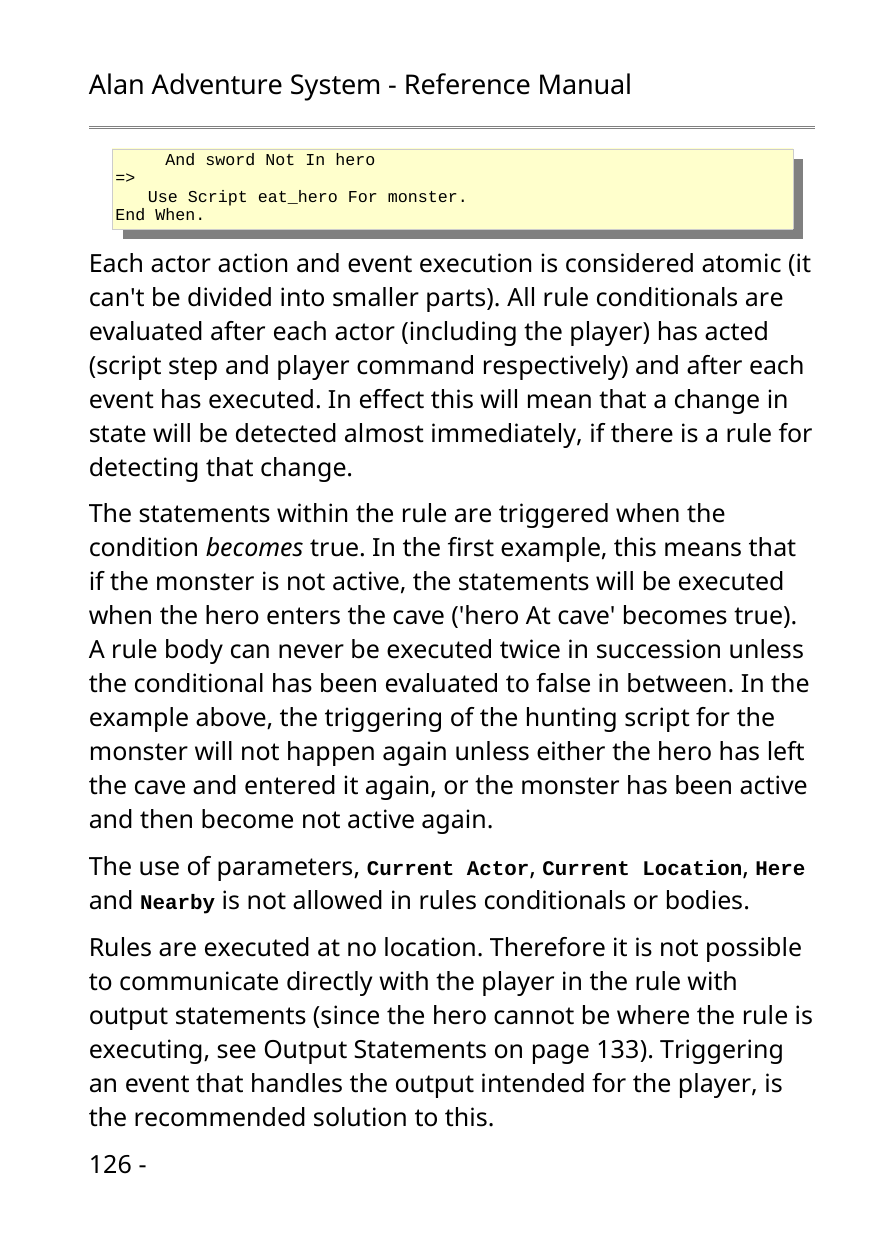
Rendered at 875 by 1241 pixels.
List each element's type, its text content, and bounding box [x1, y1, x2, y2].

text The statements within the rule are triggered when the condition becomes true. In the first example, this means that if the monster is not active, the statements will be executed when the hero enters the cave ('hero At cave' becomes true). A rule body can never be executed twice in succession unless the conditional has been evaluated to false in between. In the example above, the triggering of the hunting script for the monster will not happen again unless either the hero has left the cave and entered it again, or the monster has been active and then become not active again. [88, 496, 815, 836]
text Rules are executed at no location. Therefore it is not possible to communicate directly with the player in the rule with output statements (since the hero cannot be where the rule is executing, see Output Statements on page 102). Triggering an event that handles the output intended for the player, is the recommended solution to this. [88, 930, 815, 1133]
text The use of parameters, Current Actor, Current Location, Here and Nearby is not allowed in rules conditionals or bodies. [88, 849, 815, 917]
text Each actor action and event execution is considered atomic (it can't be divided into smaller parts). All rule conditionals are evaluated after each actor (including the player) has acted (script step and player command respectively) and after each event has executed. In effect this will mean that a change in state will be detected almost immediately, if there is a rule for detecting that change. [88, 246, 815, 483]
text => Use Script eat_hero For monster. End When. [113, 167, 793, 229]
text And sword Not In hero [113, 150, 793, 167]
